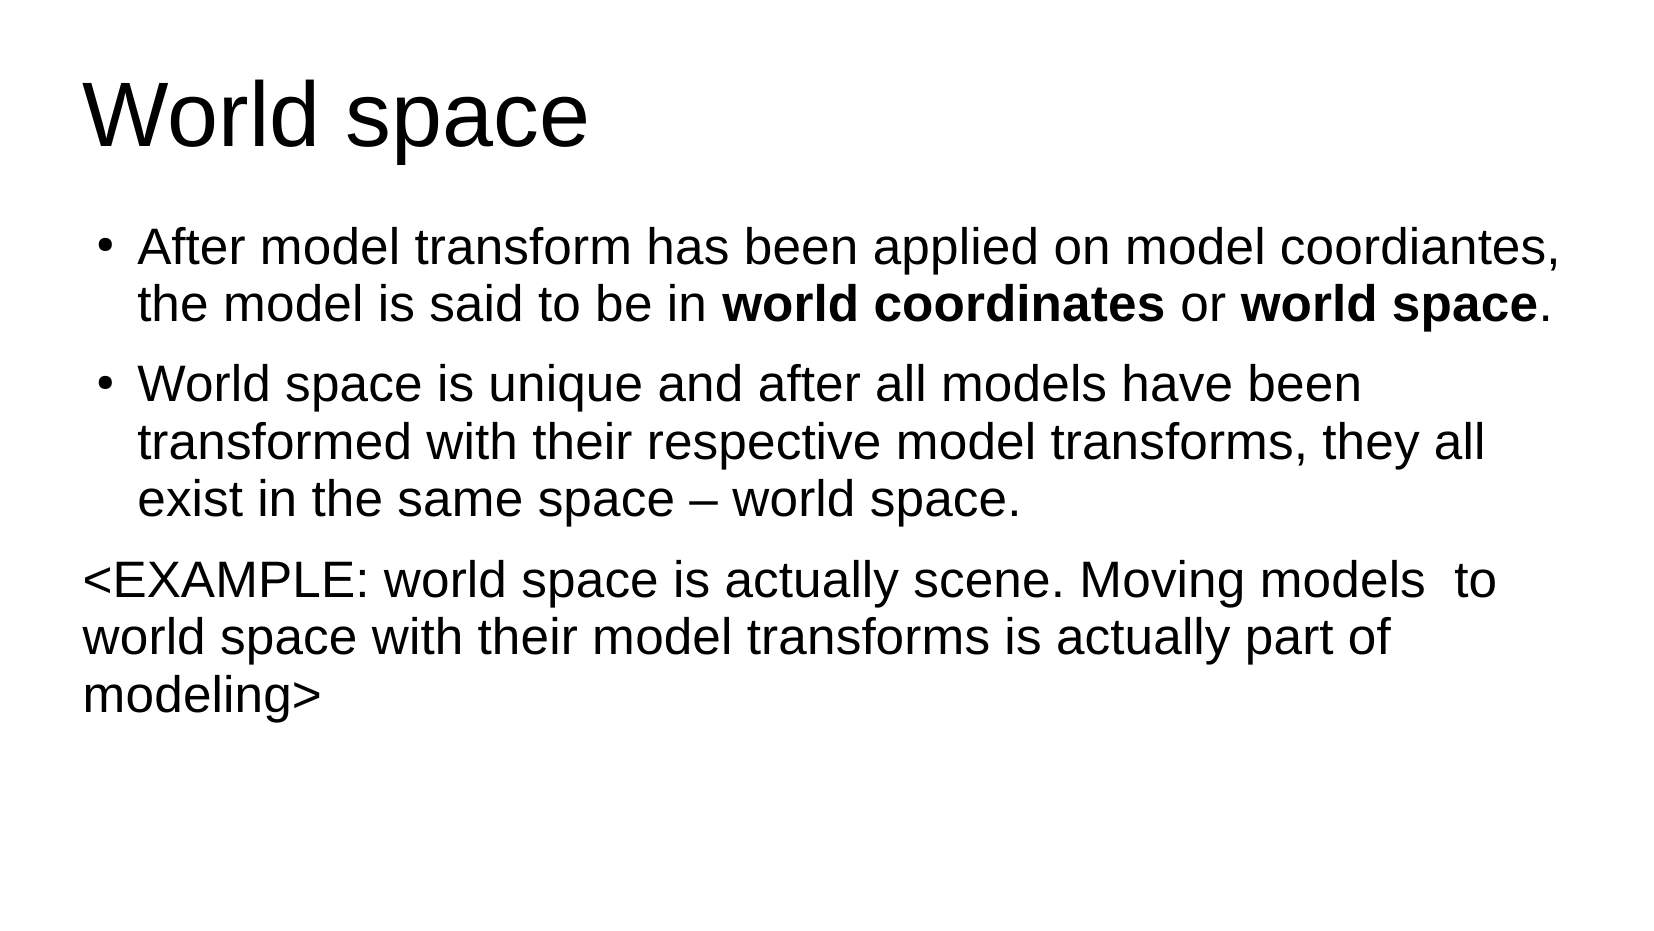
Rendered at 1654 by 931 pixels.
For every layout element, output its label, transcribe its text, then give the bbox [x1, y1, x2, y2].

list After model transform has been applied on model coordiantes, the model is said to be in world coordinates or world space. World space is unique and after all models have been transformed with their respective model transforms, they all exist in the same space – world space. <EXAMPLE: world space is actually scene. Moving models to world space with their model transforms is actually part of modeling> [82, 217, 1571, 758]
title World space [82, 37, 1571, 193]
